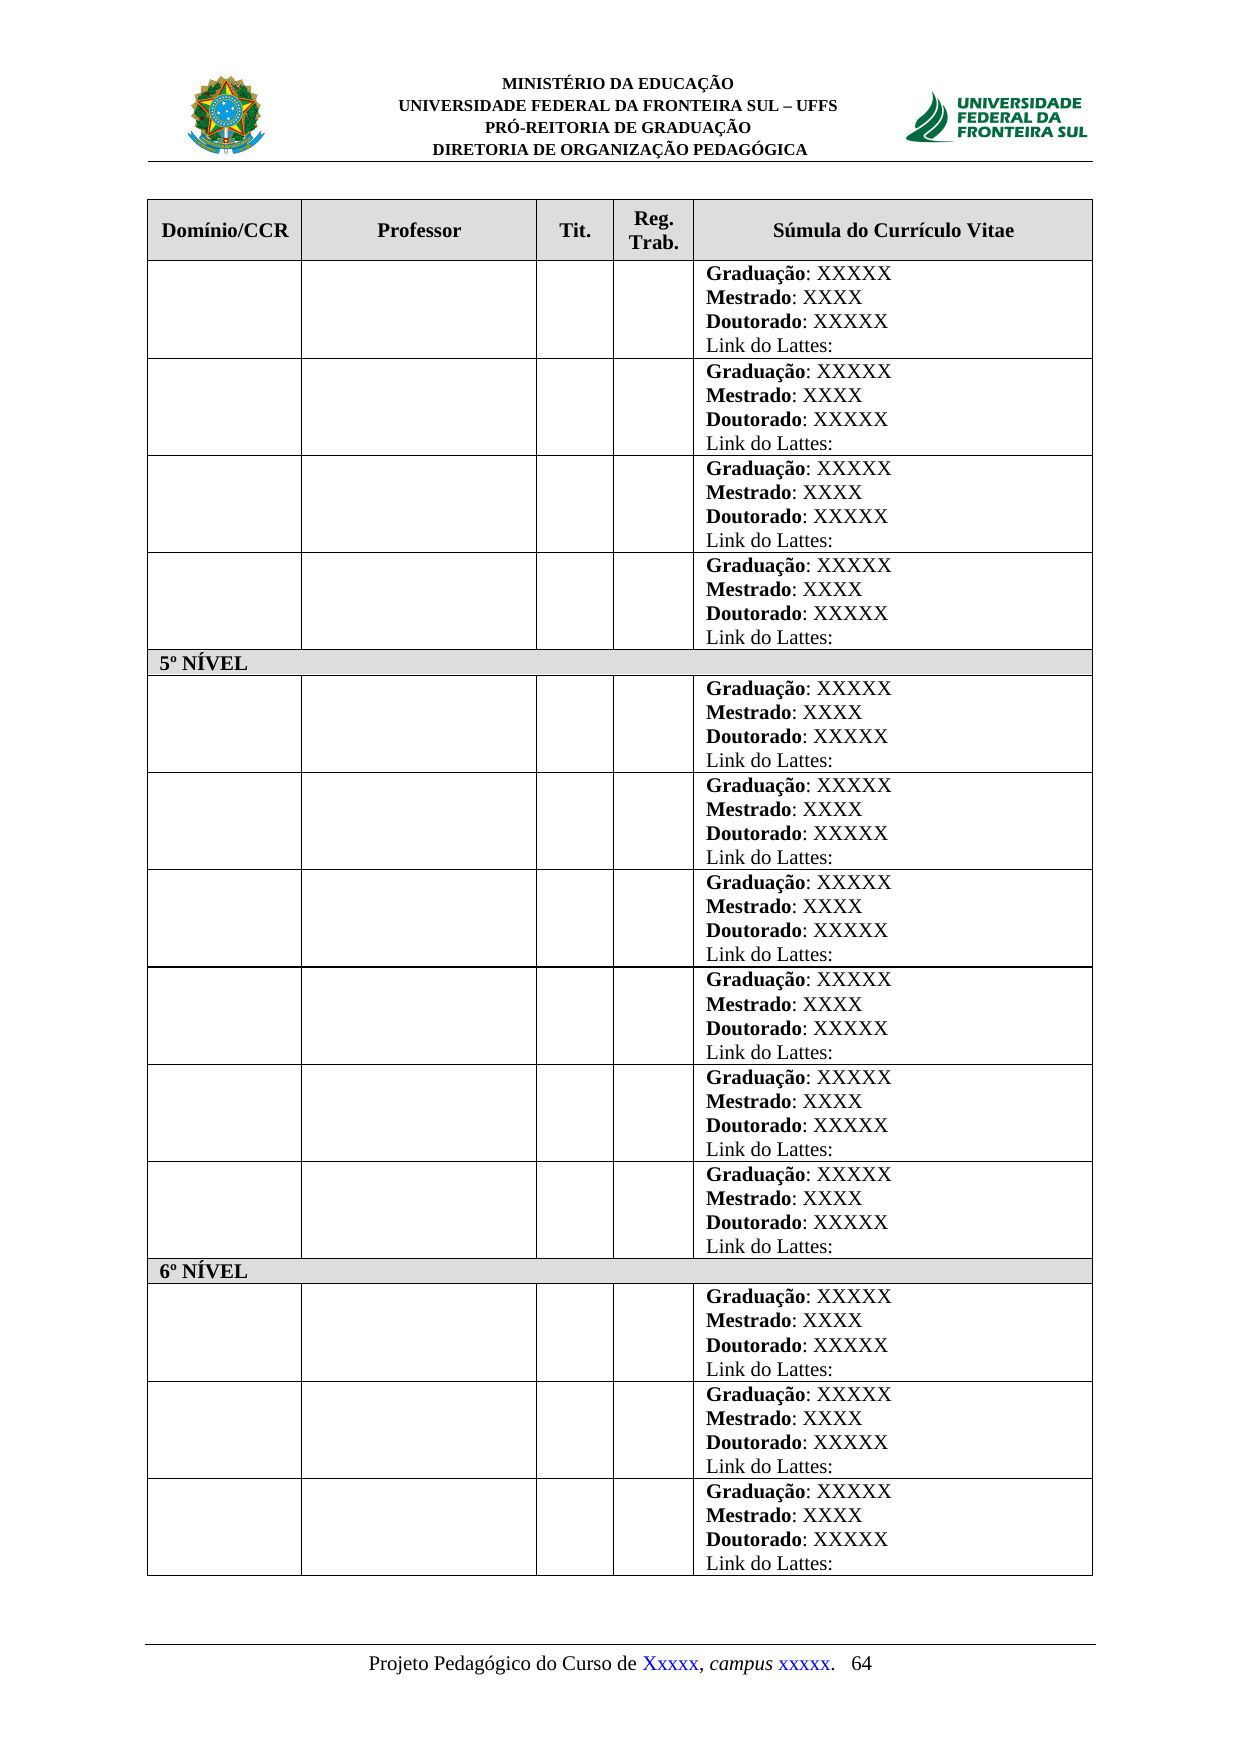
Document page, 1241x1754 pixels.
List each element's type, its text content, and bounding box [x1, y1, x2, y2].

table_header Domínio/CCR [148, 200, 301, 260]
table_cell [148, 1479, 301, 1575]
table_cell [148, 359, 301, 455]
table_cell [537, 261, 613, 357]
table_cell 6º NÍVEL [148, 1259, 1092, 1283]
table_cell [148, 456, 301, 552]
table_cell [537, 1382, 613, 1478]
table_cell Graduação: XXXXX Mestrado: XXXX Doutorado: XXXXX Link do Lattes: [694, 261, 1092, 357]
table_cell Graduação: XXXXX Mestrado: XXXX Doutorado: XXXXX Link do Lattes: [694, 359, 1092, 455]
picture [903, 90, 1090, 146]
table_header Professor [302, 200, 536, 260]
table_cell [614, 261, 693, 357]
table_cell Graduação: XXXXX Mestrado: XXXX Doutorado: XXXXX Link do Lattes: [694, 1382, 1092, 1478]
table_cell Graduação: XXXXX Mestrado: XXXX Doutorado: XXXXX Link do Lattes: [694, 456, 1092, 552]
table_cell [537, 1479, 613, 1575]
table_cell [302, 1479, 536, 1575]
table_cell Graduação: XXXXX Mestrado: XXXX Doutorado: XXXXX Link do Lattes: [694, 1162, 1092, 1258]
table_cell [614, 870, 693, 966]
table_cell [302, 1382, 536, 1478]
table_cell [148, 1382, 301, 1478]
table_cell [302, 773, 536, 869]
table_cell [148, 1162, 301, 1258]
table_cell [614, 676, 693, 772]
table_cell [537, 676, 613, 772]
table_cell [537, 359, 613, 455]
table_cell [537, 773, 613, 869]
table_cell [148, 870, 301, 966]
table_cell [148, 773, 301, 869]
table_cell Graduação: XXXXX Mestrado: XXXX Doutorado: XXXXX Link do Lattes: [694, 1284, 1092, 1381]
table_cell [148, 1284, 301, 1381]
table_cell Graduação: XXXXX Mestrado: XXXX Doutorado: XXXXX Link do Lattes: [694, 968, 1092, 1064]
table_cell [614, 456, 693, 552]
table_cell Graduação: XXXXX Mestrado: XXXX Doutorado: XXXXX Link do Lattes: [694, 553, 1092, 649]
table_cell Graduação: XXXXX Mestrado: XXXX Doutorado: XXXXX Link do Lattes: [694, 676, 1092, 772]
table_cell Graduação: XXXXX Mestrado: XXXX Doutorado: XXXXX Link do Lattes: [694, 1479, 1092, 1575]
table_cell [614, 1382, 693, 1478]
table_cell [537, 1162, 613, 1258]
table_cell [302, 359, 536, 455]
table_cell [614, 553, 693, 649]
table_cell [148, 676, 301, 772]
table_cell [614, 1162, 693, 1258]
table_cell [302, 261, 536, 357]
table_cell [302, 553, 536, 649]
table_cell [537, 870, 613, 966]
table_cell [614, 359, 693, 455]
table_cell [614, 968, 693, 1064]
table_header Tit. [537, 200, 613, 260]
table_cell [302, 968, 536, 1064]
table_cell [537, 1065, 613, 1161]
table_cell 5º NÍVEL [148, 650, 1092, 674]
table_cell [537, 553, 613, 649]
table_cell [302, 1162, 536, 1258]
table_cell [614, 1479, 693, 1575]
table_cell [302, 870, 536, 966]
table_cell [614, 1065, 693, 1161]
table_header Súmula do Currículo Vitae [694, 200, 1092, 260]
table_cell [302, 1284, 536, 1381]
table_cell [302, 456, 536, 552]
table_cell [302, 1065, 536, 1161]
table_cell Graduação: XXXXX Mestrado: XXXX Doutorado: XXXXX Link do Lattes: [694, 1065, 1092, 1161]
table_cell [614, 773, 693, 869]
table_cell [537, 1284, 613, 1381]
table_cell Graduação: XXXXX Mestrado: XXXX Doutorado: XXXXX Link do Lattes: [694, 773, 1092, 869]
table_cell [148, 261, 301, 357]
table_cell [302, 676, 536, 772]
table_cell Graduação: XXXXX Mestrado: XXXX Doutorado: XXXXX Link do Lattes: [694, 870, 1092, 966]
table_cell [148, 968, 301, 1064]
table_cell [537, 456, 613, 552]
table_cell [148, 1065, 301, 1161]
table_cell [537, 968, 613, 1064]
picture [187, 76, 265, 154]
table_cell [148, 553, 301, 649]
table_cell [614, 1284, 693, 1381]
table_header Reg. Trab. [614, 200, 693, 260]
